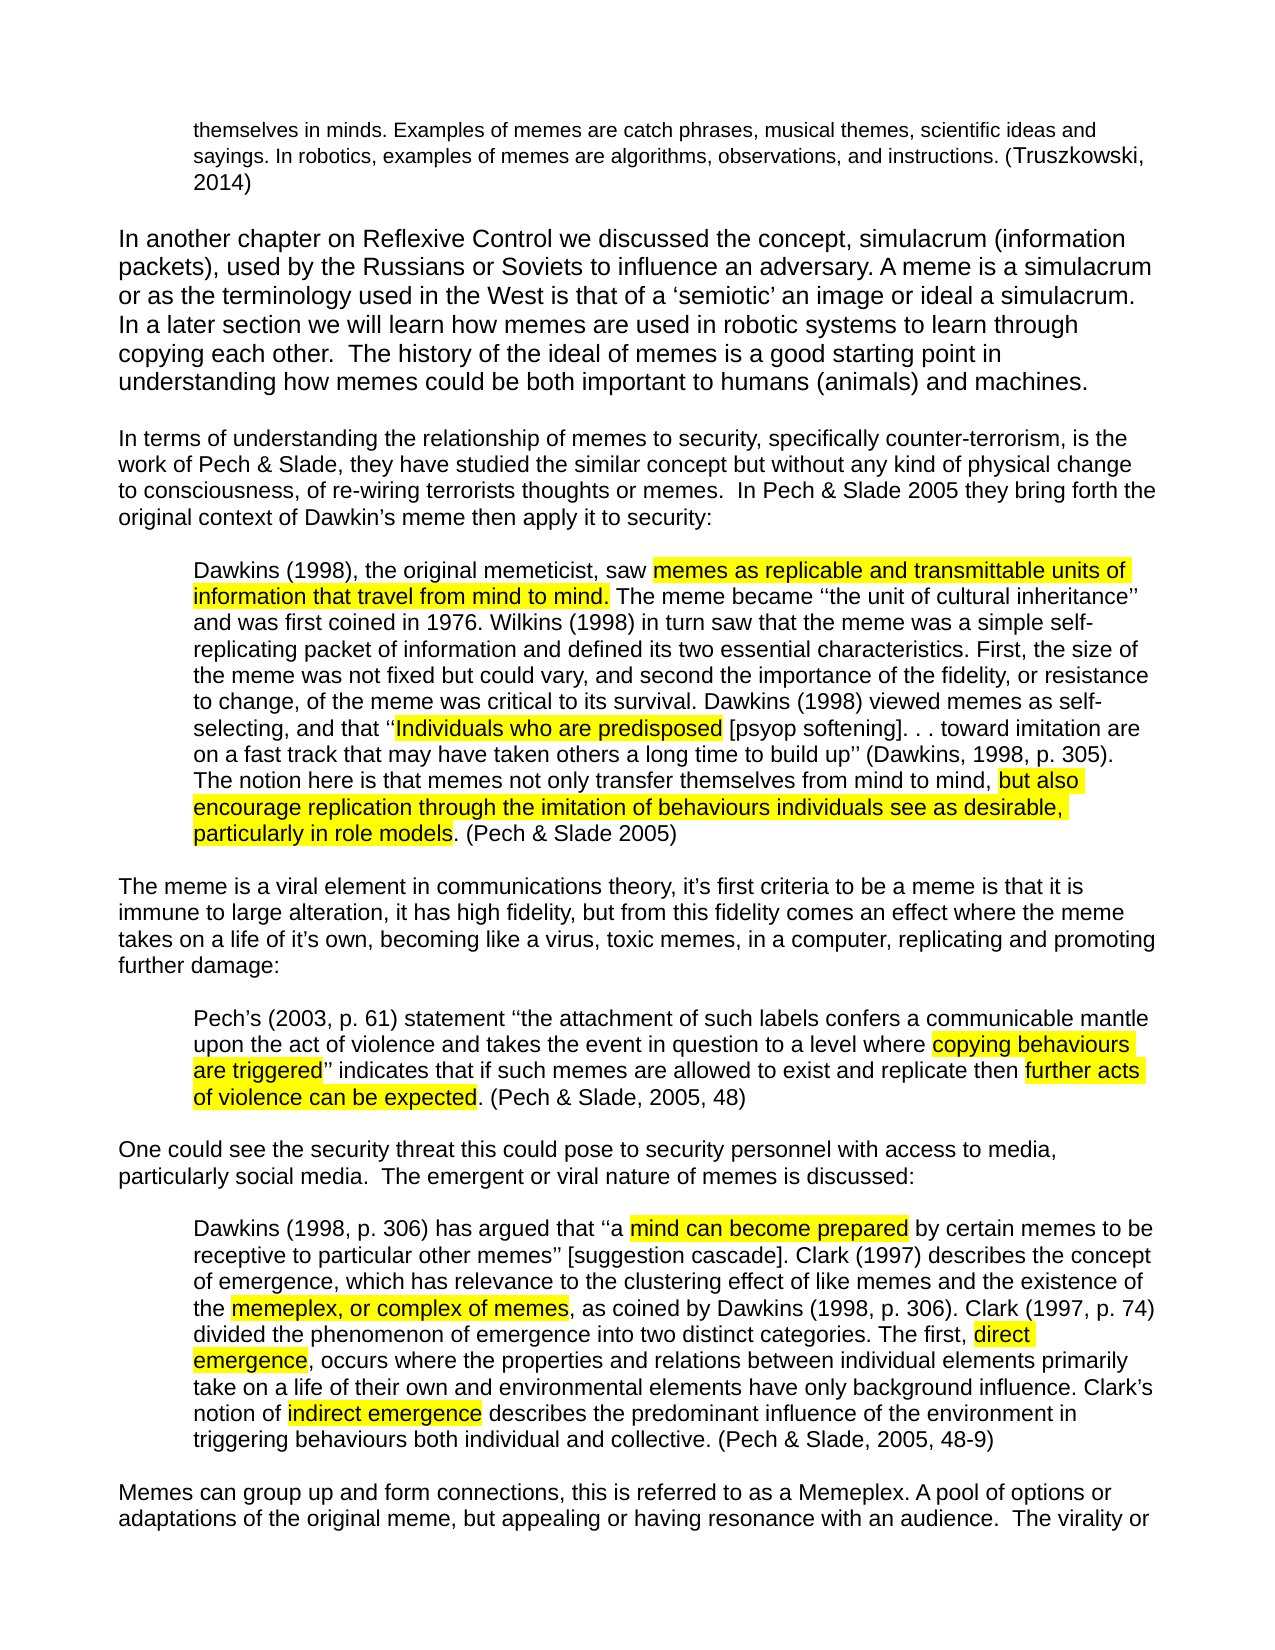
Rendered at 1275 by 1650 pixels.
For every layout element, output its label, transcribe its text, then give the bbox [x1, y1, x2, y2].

text The meme is a viral element in communications theory, it’s first criteria to be a meme is that it is immune to large alteration, it has high fidelity, but from this fidelity comes an effect where the meme takes on a life of it’s own, becoming like a virus, toxic memes, in a computer, replicating and promoting further damage: [118, 873, 1157, 978]
text In another chapter on Reflexive Control we discussed the concept, simulacrum (information packets), used by the Russians or Soviets to influence an adversary. A meme is a simulacrum or as the terminology used in the West is that of a ‘semiotic’ an image or ideal a simulacrum. In a later section we will learn how memes are used in robotic systems to learn through copying each other. The history of the ideal of memes is a good starting point in understanding how memes could be both important to humans (animals) and machines. [118, 223, 1157, 396]
text Memes can group up and form connections, this is referred to as a Memeplex. A pool of options or adaptations of the original meme, but appealing or having resonance with an audience. The virality or [118, 1479, 1157, 1532]
text One could see the security threat this could pose to security personnel with access to media, particularly social media. The emergent or viral nature of memes is discussed: [118, 1136, 1157, 1189]
text themselves in minds. Examples of memes are catch phrases, musical themes, scientific ideas and sayings. In robotics, examples of memes are algorithms, observations, and instructions. (Truszkowski, 2014) [193, 118, 1157, 195]
text In terms of understanding the relationship of memes to security, specifically counter-terrorism, is the work of Pech & Slade, they have studied the similar concept but without any kind of physical change to consciousness, of re-wiring terrorists thoughts or memes. In Pech & Slade 2005 they bring forth the original context of Dawkin’s meme then apply it to security: [118, 425, 1157, 530]
text Dawkins (1998), the original memeticist, saw memes as replicable and transmittable units of information that travel from mind to mind. The meme became ‘‘the unit of cultural inheritance’’ and was first coined in 1976. Wilkins (1998) in turn saw that the meme was a simple self-replicating packet of information and defined its two essential characteristics. First, the size of the meme was not fixed but could vary, and second the importance of the fidelity, or resistance to change, of the meme was critical to its survival. Dawkins (1998) viewed memes as self-selecting, and that ‘‘Individuals who are predisposed [psyop softening]. . . toward imitation are on a fast track that may have taken others a long time to build up’’ (Dawkins, 1998, p. 305). The notion here is that memes not only transfer themselves from mind to mind, but also encourage replication through the imitation of behaviours individuals see as desirable, particularly in role models. (Pech & Slade 2005) [193, 557, 1157, 846]
text Pech’s (2003, p. 61) statement ‘‘the attachment of such labels confers a communicable mantle upon the act of violence and takes the event in question to a level where copying behaviours are triggered’’ indicates that if such memes are allowed to exist and replicate then further acts of violence can be expected. (Pech & Slade, 2005, 48) [193, 1004, 1157, 1110]
text Dawkins (1998, p. 306) has argued that ‘‘a mind can become prepared by certain memes to be receptive to particular other memes’’ [suggestion cascade]. Clark (1997) describes the concept of emergence, which has relevance to the clustering effect of like memes and the existence of the memeplex, or complex of memes, as coined by Dawkins (1998, p. 306). Clark (1997, p. 74) divided the phenomenon of emergence into two distinct categories. The first, direct emergence, occurs where the properties and relations between individual elements primarily take on a life of their own and environmental elements have only background influence. Clark’s notion of indirect emergence describes the predominant influence of the environment in triggering behaviours both individual and collective. (Pech & Slade, 2005, 48-9) [193, 1215, 1157, 1453]
